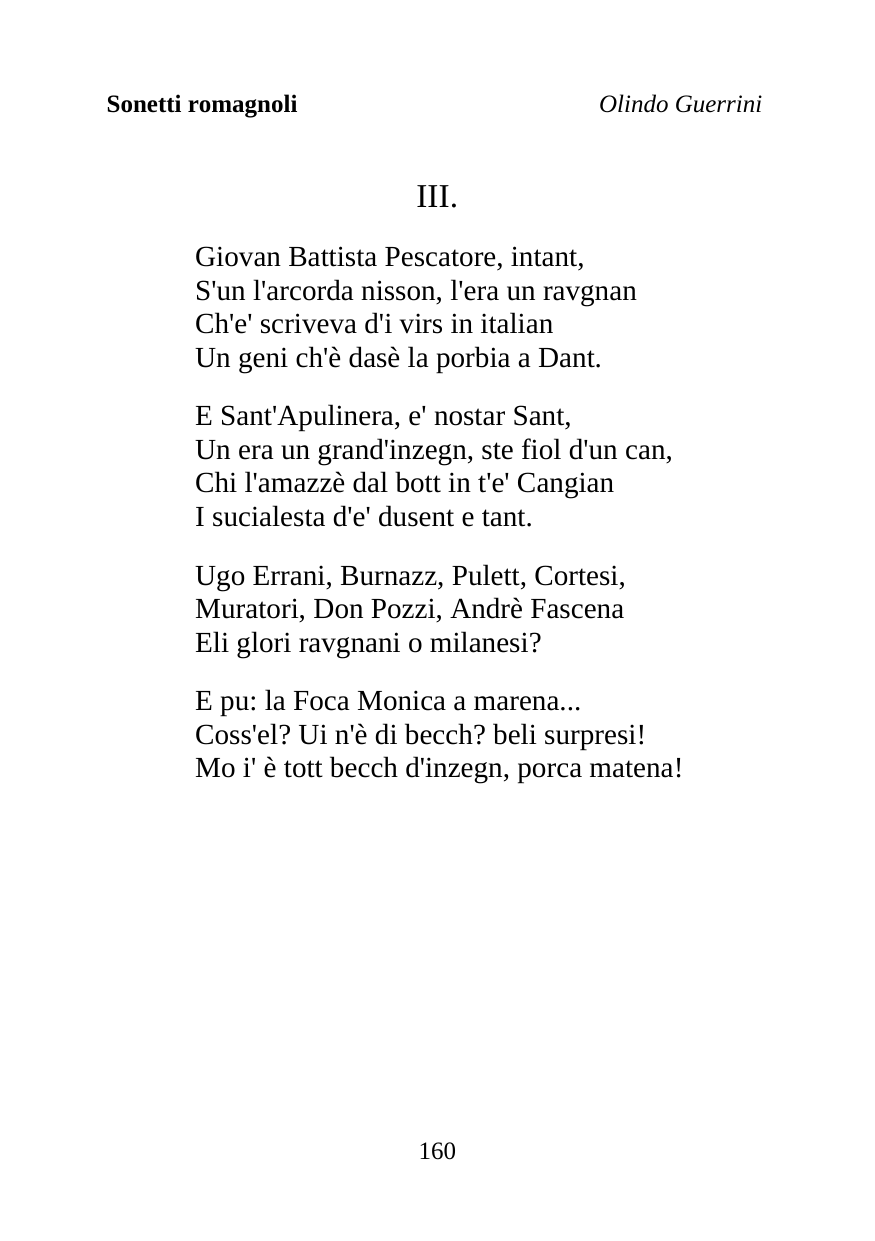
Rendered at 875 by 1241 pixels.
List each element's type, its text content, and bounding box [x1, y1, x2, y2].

text Ugo Errani, Burnazz, Pulett, Cortesi, Muratori, Don Pozzi, Andrè Fascena Eli glori ravgnani o milanesi? [195, 558, 768, 658]
text Giovan Battista Pescatore, intant, S'un l'arcorda nisson, l'era un ravgnan Ch'e' scriveva d'i virs in italian Un geni ch'è dasè la porbia a Dant. [195, 239, 768, 373]
text E pu: la Foca Monica a marena... Coss'el? Ui n'è di becch? beli surpresi! Mo i' è tott becch d'inzegn, porca matena! [195, 683, 768, 784]
subtitle III. [106, 176, 768, 214]
text E Sant'Apulinera, e' nostar Sant, Un era un grand'inzegn, ste fiol d'un can, Chi l'amazzè dal bott in t'e' Cangian I sucialesta d'e' dusent e tant. [195, 398, 768, 533]
